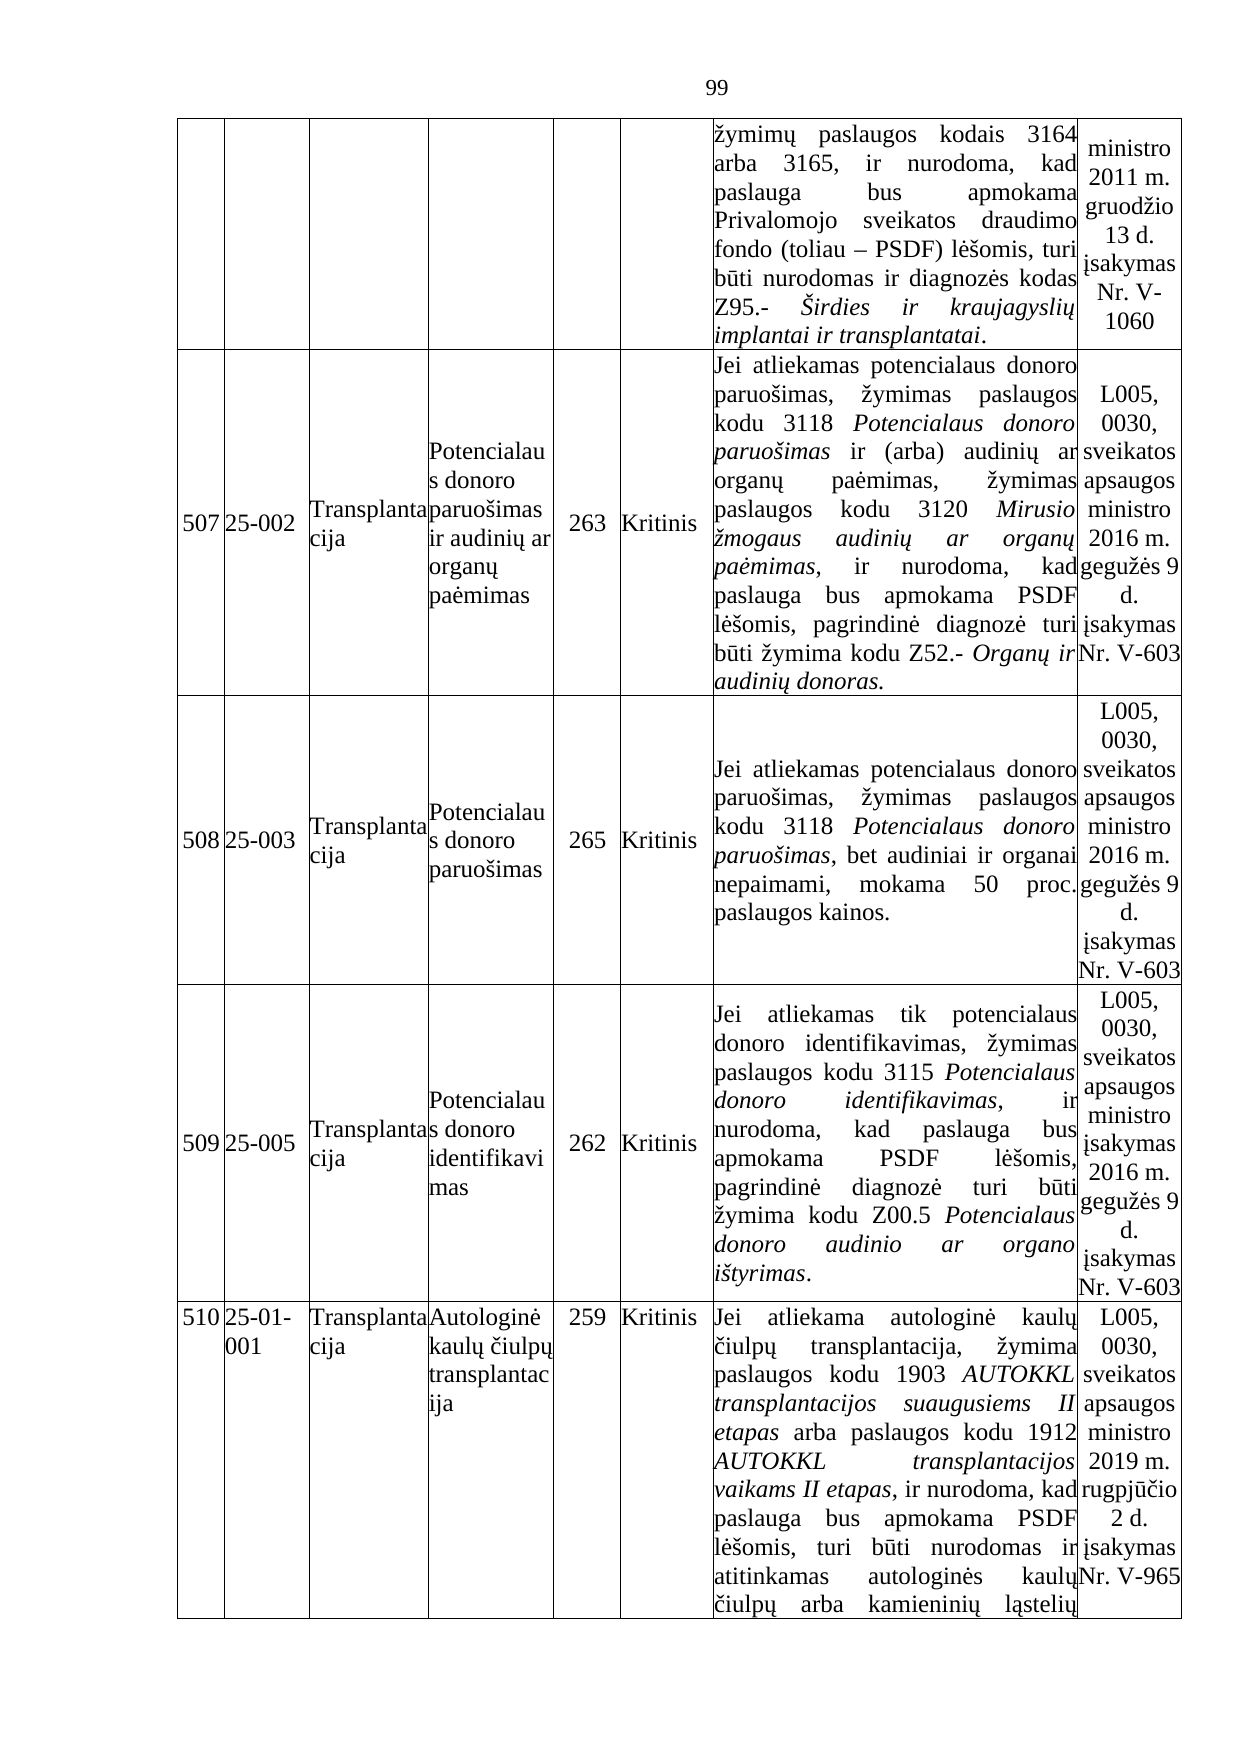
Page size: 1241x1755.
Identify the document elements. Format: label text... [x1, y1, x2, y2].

table_cell Jei atliekamas tik potencialaus donoro identifikavimas, žymimas paslaugos kodu 3115 Potencialaus donoro identifikavimas, ir nurodoma, kad paslauga bus apmokama PSDF lėšomis, pagrindinė diagnozė turi būti žymima kodu Z00.5 Potencialaus donoro audinio ar organo ištyrimas. [714, 985, 1077, 1301]
table_cell 262 [554, 985, 620, 1301]
table_cell 25-003 [225, 696, 309, 984]
table_cell L005, 0030, sveikatos apsaugos ministro 2016 m. gegužės 9 d. įsakymas Nr. V-603 [1078, 350, 1181, 695]
table_cell L005, 0030, sveikatos apsaugos ministro 2019 m. rugpjūčio 2 d. įsakymas Nr. V-965 [1078, 1302, 1181, 1618]
table_cell Potencialaus donoro paruošimas ir audinių ar organų paėmimas [429, 350, 553, 695]
table_cell L005, 0030, sveikatos apsaugos ministro įsakymas 2016 m. gegužės 9 d. įsakymas Nr. V-603 [1078, 985, 1181, 1301]
table_cell 25-005 [225, 985, 309, 1301]
table_cell ministro 2011 m. gruodžio 13 d. įsakymas Nr. V-1060 [1078, 119, 1181, 349]
table_cell Potencialaus donoro paruošimas [429, 696, 553, 984]
table_cell 510 [178, 1302, 224, 1618]
table_cell Transplantacija [310, 350, 428, 695]
table_cell [178, 119, 224, 349]
table_cell Transplantacija [310, 696, 428, 984]
table_cell [429, 119, 553, 349]
table_cell Kritinis [621, 985, 713, 1301]
table_cell Autologinė kaulų čiulpų transplantacija [429, 1302, 553, 1618]
table_cell Jei atliekamas potencialaus donoro paruošimas, žymimas paslaugos kodu 3118 Potencialaus donoro paruošimas ir (arba) audinių ar organų paėmimas, žymimas paslaugos kodu 3120 Mirusio žmogaus audinių ar organų paėmimas, ir nurodoma, kad paslauga bus apmokama PSDF lėšomis, pagrindinė diagnozė turi būti žymima kodu Z52.- Organų ir audinių donoras. [714, 350, 1077, 695]
table_cell 25-01-001 [225, 1302, 309, 1618]
table_cell Kritinis [621, 1302, 713, 1618]
table_cell 25-002 [225, 350, 309, 695]
table_cell 509 [178, 985, 224, 1301]
table_cell Kritinis [621, 350, 713, 695]
table_cell 263 [554, 350, 620, 695]
table_cell Jei atliekamas potencialaus donoro paruošimas, žymimas paslaugos kodu 3118 Potencialaus donoro paruošimas, bet audiniai ir organai nepaimami, mokama 50 proc. paslaugos kainos. [714, 696, 1077, 984]
table_cell [554, 119, 620, 349]
table_cell 508 [178, 696, 224, 984]
table_cell Transplantacija [310, 1302, 428, 1618]
table_cell [621, 119, 713, 349]
table_cell L005, 0030, sveikatos apsaugos ministro 2016 m. gegužės 9 d. įsakymas Nr. V-603 [1078, 696, 1181, 984]
table_cell Kritinis [621, 696, 713, 984]
table_cell Jei atliekama autologinė kaulų čiulpų transplantacija, žymima paslaugos kodu 1903 AUTOKKL transplantacijos suaugusiems II etapas arba paslaugos kodu 1912 AUTOKKL transplantacijos vaikams II etapas, ir nurodoma, kad paslauga bus apmokama PSDF lėšomis, turi būti nurodomas ir atitinkamas autologinės kaulų čiulpų arba kamieninių ląstelių [714, 1302, 1077, 1618]
table_cell Potencialaus donoro identifikavimas [429, 985, 553, 1301]
table_cell Transplantacija [310, 985, 428, 1301]
table_cell 265 [554, 696, 620, 984]
table_cell [225, 119, 309, 349]
table_cell [310, 119, 428, 349]
table_cell žymimų paslaugos kodais 3164 arba 3165, ir nurodoma, kad paslauga bus apmokama Privalomojo sveikatos draudimo fondo (toliau – PSDF) lėšomis, turi būti nurodomas ir diagnozės kodas Z95.- Širdies ir kraujagyslių implantai ir transplantatai. [714, 119, 1077, 349]
table_cell 507 [178, 350, 224, 695]
table_cell 259 [554, 1302, 620, 1618]
